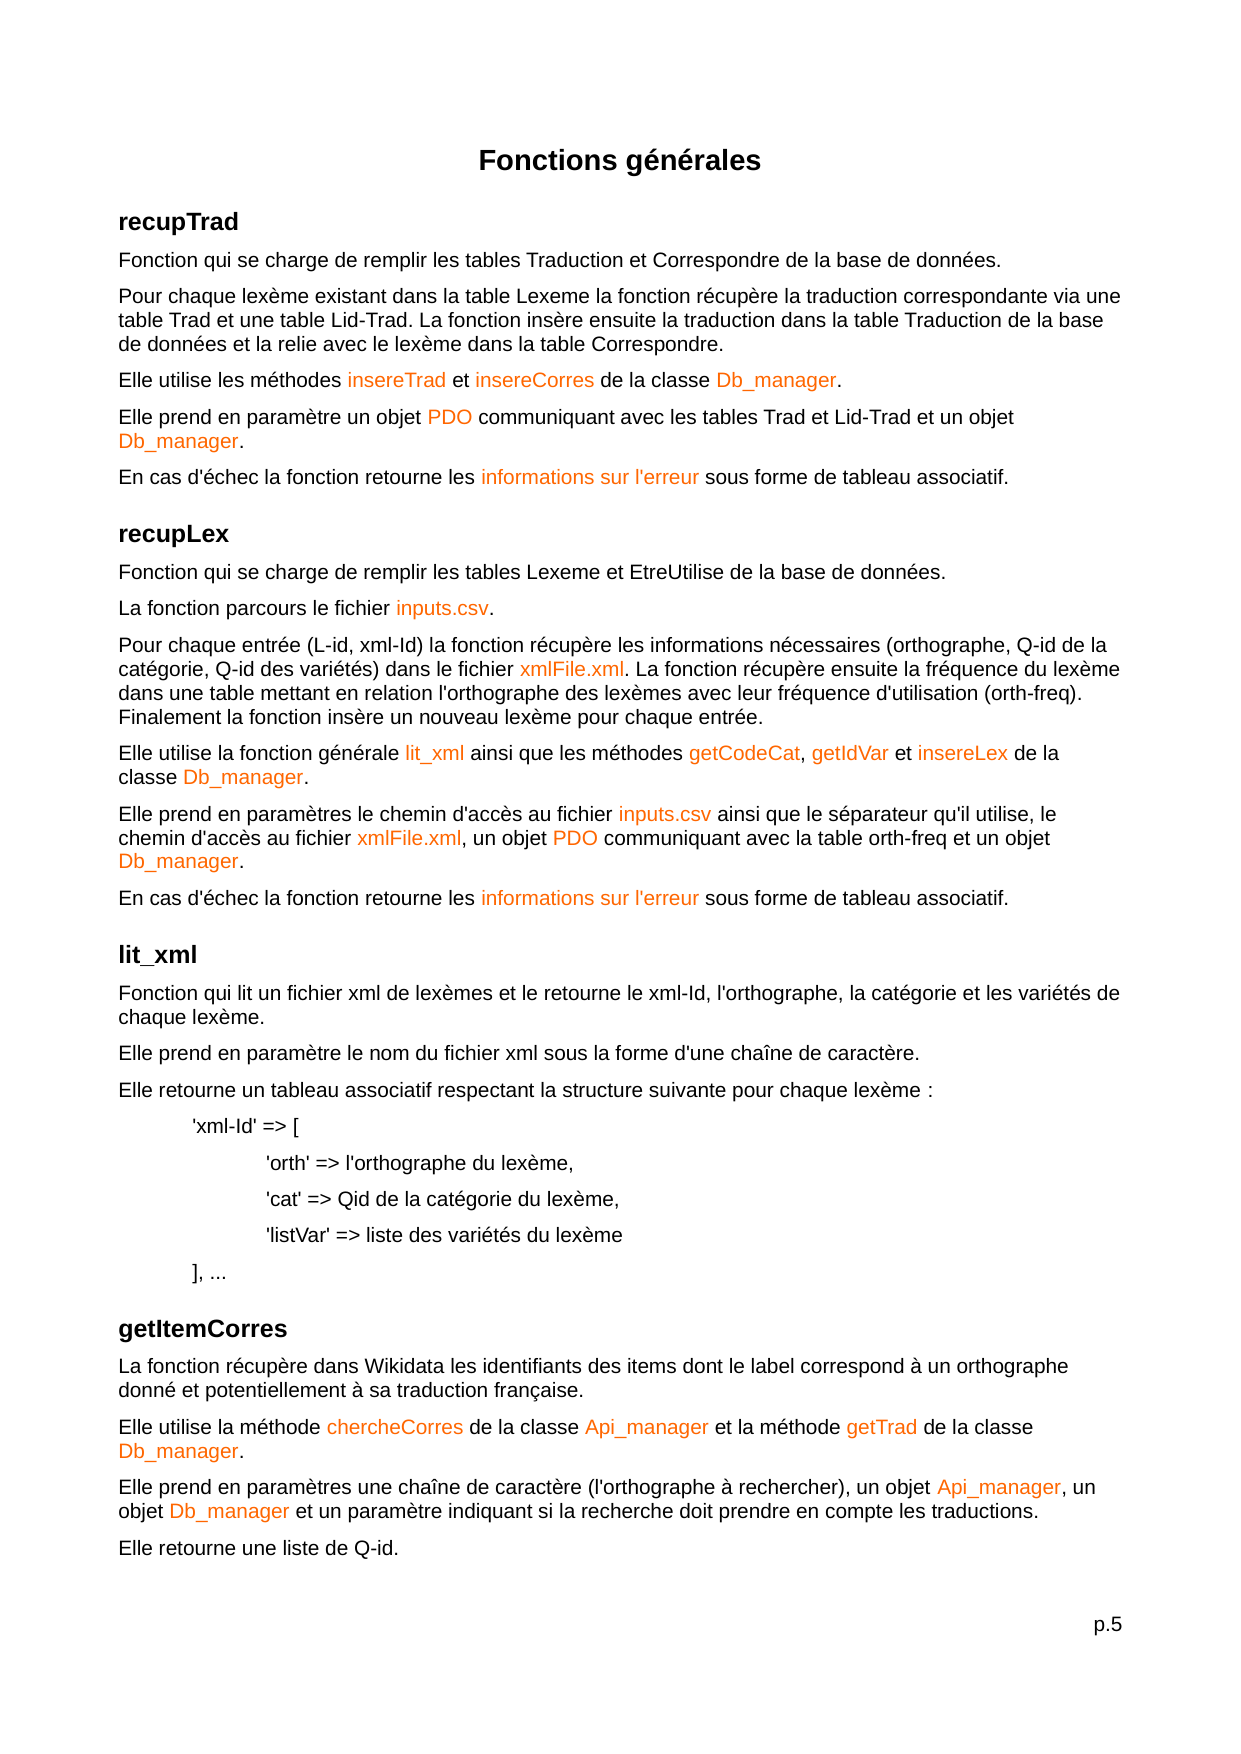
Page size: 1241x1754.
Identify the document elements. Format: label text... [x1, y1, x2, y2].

text Pour chaque lexème existant dans la table Lexeme la fonction récupère la traduction correspondante via une table Trad et une table Lid-Trad. La fonction insère ensuite la traduction dans la table Traduction de la base de données et la relie avec le lexème dans la table Correspondre. [118, 284, 1122, 356]
text Fonction qui se charge de remplir les tables Lexeme et EtreUtilise de la base de données. [118, 560, 1122, 584]
text 'xml-Id' => [ [118, 1114, 1122, 1138]
text La fonction récupère dans Wikidata les identifiants des items dont le label correspond à un orthographe donné et potentiellement à sa traduction française. [118, 1354, 1122, 1402]
text En cas d'échec la fonction retourne les informations sur l'erreur sous forme de tableau associatif. [118, 465, 1122, 489]
subtitle Fonctions générales [118, 143, 1122, 177]
text Elle utilise les méthodes insereTrad et insereCorres de la classe Db_manager. [118, 368, 1122, 392]
text Fonction qui lit un fichier xml de lexèmes et le retourne le xml-Id, l'orthographe, la catégorie et les variétés de chaque lexème. [118, 981, 1122, 1028]
text Elle retourne un tableau associatif respectant la structure suivante pour chaque lexème : [118, 1077, 1122, 1101]
subtitle recupLex [118, 519, 1122, 548]
subtitle lit_xml [118, 940, 1122, 969]
subtitle recupTrad [118, 207, 1122, 236]
text Elle prend en paramètre le nom du fichier xml sous la forme d'une chaîne de caractère. [118, 1041, 1122, 1065]
text Elle prend en paramètres une chaîne de caractère (l'orthographe à rechercher), un objet Api_manager, un objet Db_manager et un paramètre indiquant si la recherche doit prendre en compte les traductions. [118, 1475, 1122, 1523]
text 'listVar' => liste des variétés du lexème [118, 1223, 1122, 1247]
text Elle utilise la fonction générale lit_xml ainsi que les méthodes getCodeCat, getIdVar et insereLex de la classe Db_manager. [118, 741, 1122, 789]
text Fonction qui se charge de remplir les tables Traduction et Correspondre de la base de données. [118, 247, 1122, 271]
text En cas d'échec la fonction retourne les informations sur l'erreur sous forme de tableau associatif. [118, 886, 1122, 910]
text ], ... [118, 1260, 1122, 1284]
text Elle utilise la méthode chercheCorres de la classe Api_manager et la méthode getTrad de la classe Db_manager. [118, 1415, 1122, 1463]
text La fonction parcours le fichier inputs.csv. [118, 596, 1122, 620]
text Elle prend en paramètre un objet PDO communiquant avec les tables Trad et Lid-Trad et un objet Db_manager. [118, 405, 1122, 453]
text 'cat' => Qid de la catégorie du lexème, [118, 1187, 1122, 1211]
text 'orth' => l'orthographe du lexème, [118, 1150, 1122, 1174]
text Elle prend en paramètres le chemin d'accès au fichier inputs.csv ainsi que le séparateur qu'il utilise, le chemin d'accès au fichier xmlFile.xml, un objet PDO communiquant avec la table orth-freq et un objet Db_manager. [118, 801, 1122, 873]
text Elle retourne une liste de Q-id. [118, 1536, 1122, 1559]
text Pour chaque entrée (L-id, xml-Id) la fonction récupère les informations nécessaires (orthographe, Q-id de la catégorie, Q-id des variétés) dans le fichier xmlFile.xml. La fonction récupère ensuite la fréquence du lexème dans une table mettant en relation l'orthographe des lexèmes avec leur fréquence d'utilisation (orth-freq). Finalement la fonction insère un nouveau lexème pour chaque entrée. [118, 633, 1122, 728]
subtitle getItemCorres [118, 1314, 1122, 1343]
